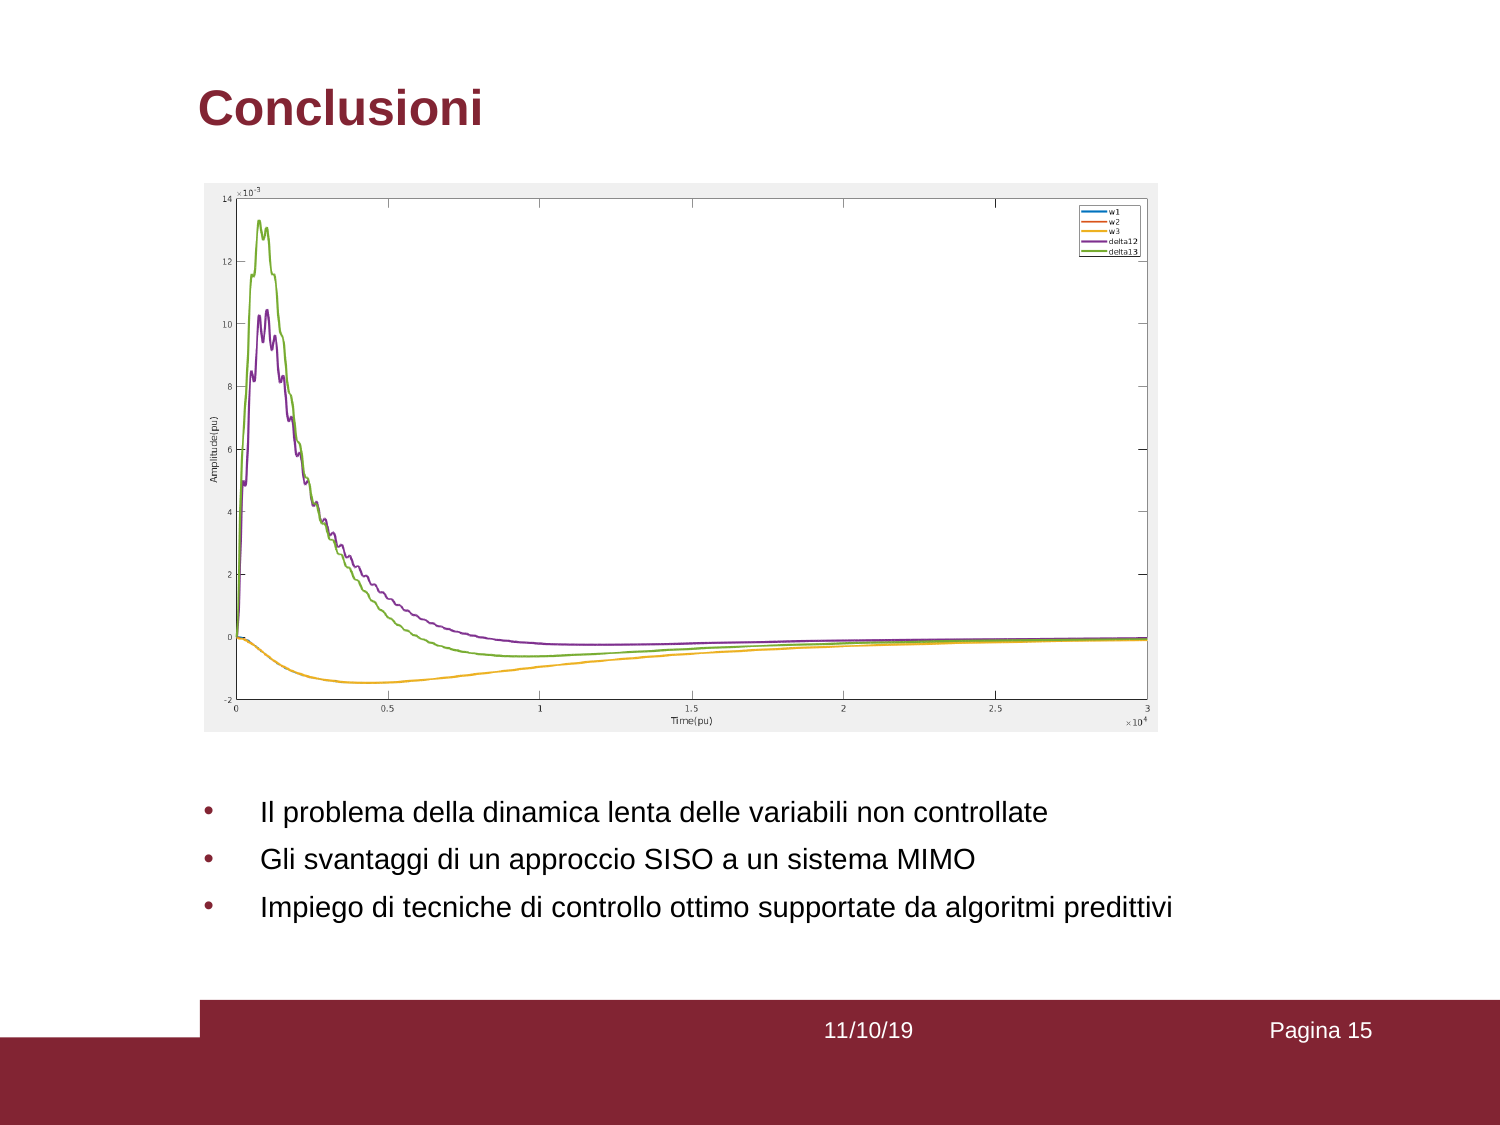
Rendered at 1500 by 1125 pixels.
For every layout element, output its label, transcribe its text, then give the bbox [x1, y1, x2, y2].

list Il problema della dinamica lenta delle variabili non controllate Gli svantaggi di un approccio SISO a un sistema MIMO Impiego di tecniche di controllo ottimo supportate da algoritmi predittivi [188, 785, 1300, 1117]
picture [204, 183, 1158, 732]
title Conclusioni [183, 67, 1400, 150]
